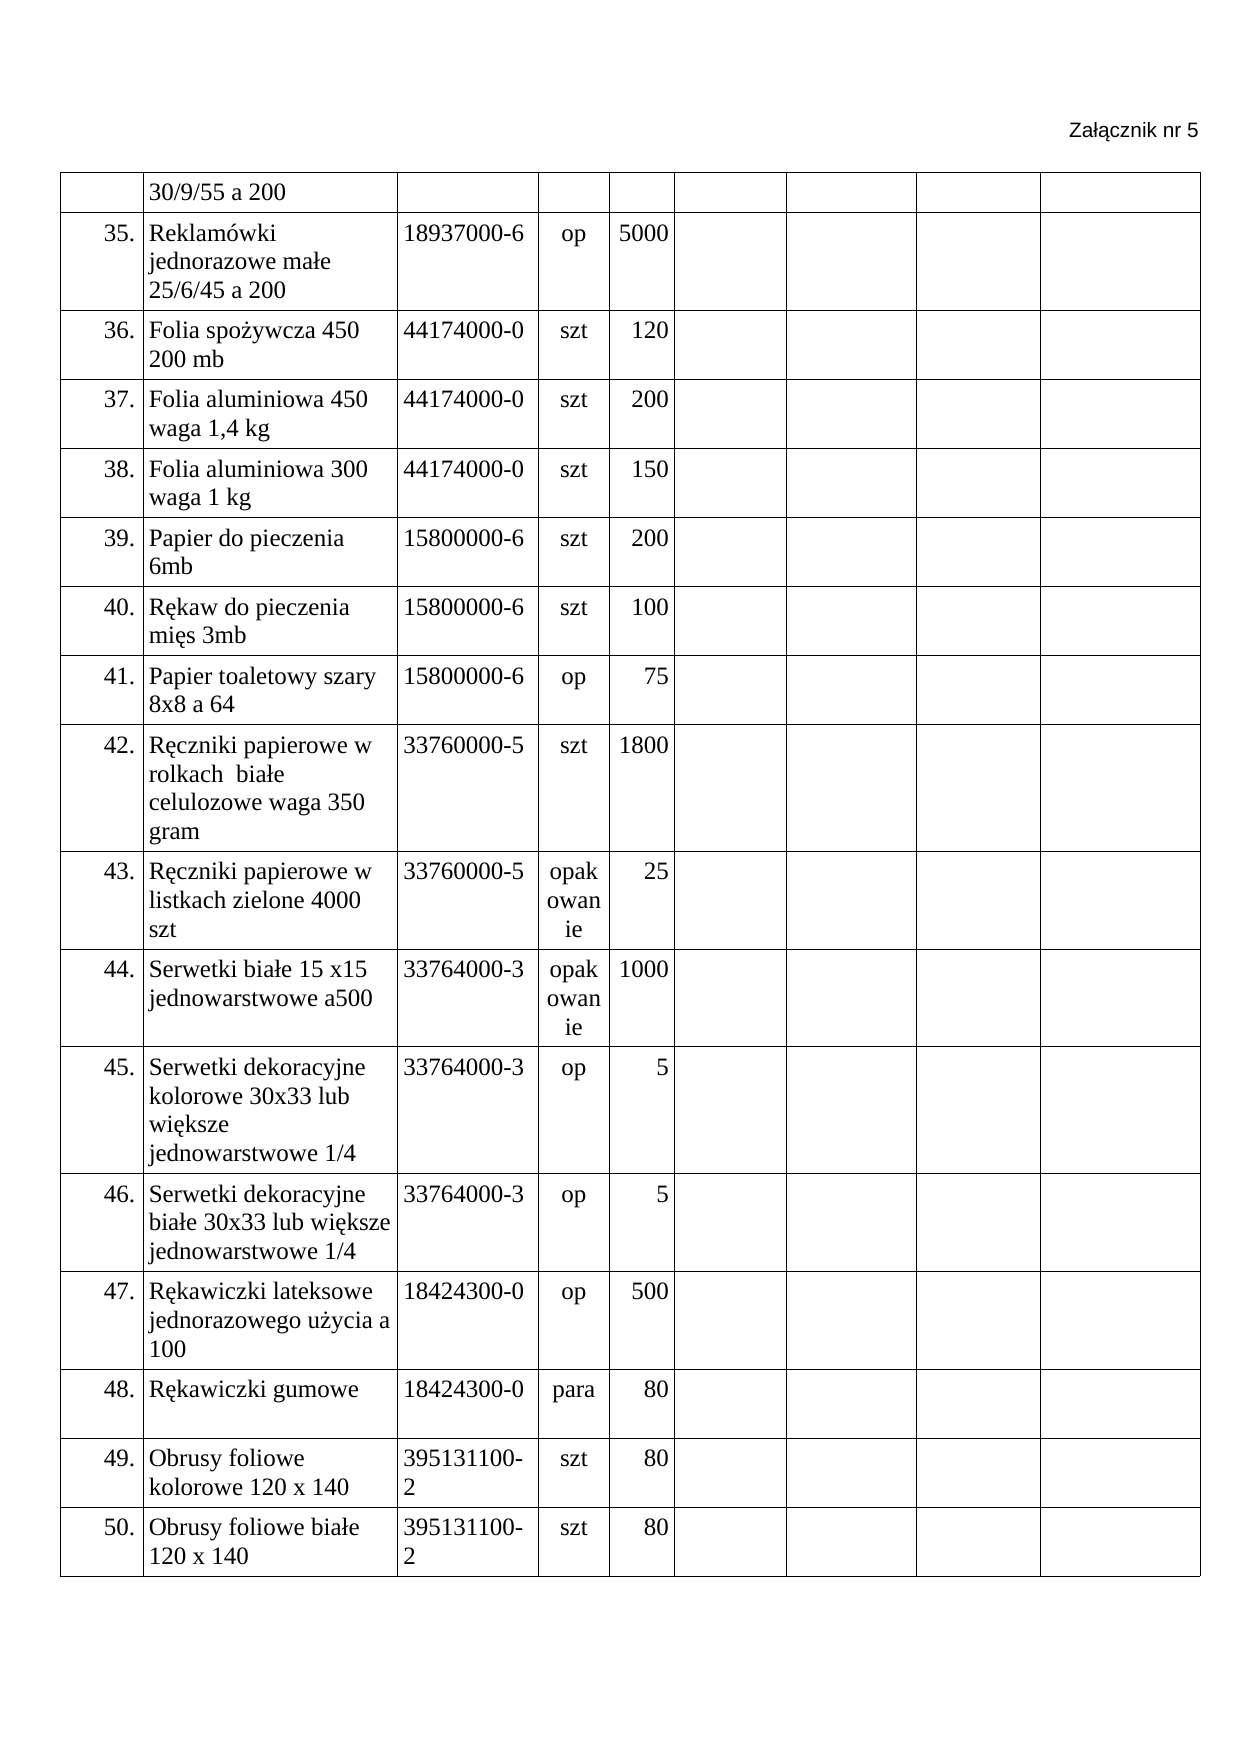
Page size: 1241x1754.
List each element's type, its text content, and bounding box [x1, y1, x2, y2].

table_cell [1041, 950, 1200, 1046]
table_cell op [539, 1047, 609, 1173]
table_cell Obrusy foliowe białe 120 x 140 [144, 1508, 397, 1576]
table_cell [675, 656, 786, 724]
table_cell [61, 1174, 143, 1271]
table_cell [61, 587, 143, 655]
table_cell 18424300-0 [398, 1272, 538, 1368]
table_cell [917, 1508, 1040, 1576]
table_cell [787, 1508, 916, 1576]
table_cell Folia aluminiowa 300 waga 1 kg [144, 449, 397, 517]
table_cell szt [539, 1439, 609, 1507]
table_cell 100 [610, 587, 674, 655]
table_cell 75 [610, 656, 674, 724]
table_cell [61, 449, 143, 517]
table_cell [1041, 1174, 1200, 1271]
table_cell 5 [610, 1174, 674, 1271]
table_cell 1000 [610, 950, 674, 1046]
table_cell [787, 213, 916, 310]
table_cell Papier toaletowy szary 8x8 a 64 [144, 656, 397, 724]
table_cell [61, 518, 143, 586]
table_cell [917, 852, 1040, 948]
table_cell [917, 1370, 1040, 1437]
table_cell Ręczniki papierowe w listkach zielone 4000 szt [144, 852, 397, 948]
table_cell Serwetki dekoracyjne białe 30x33 lub większe jednowarstwowe 1/4 [144, 1174, 397, 1271]
table_cell [675, 1439, 786, 1507]
table_cell [61, 656, 143, 724]
table_cell [1041, 173, 1200, 212]
table_cell [61, 950, 143, 1046]
table_cell Folia spożywcza 450 200 mb [144, 311, 397, 379]
table_cell [917, 380, 1040, 448]
table_cell Rękawiczki lateksowe jednorazowego użycia a 100 [144, 1272, 397, 1368]
table_cell [675, 725, 786, 851]
table_cell 44174000-0 [398, 311, 538, 379]
table_cell Serwetki dekoracyjne kolorowe 30x33 lub większe jednowarstwowe 1/4 [144, 1047, 397, 1173]
table_cell [61, 1508, 143, 1576]
table_cell Ręczniki papierowe w rolkach białe celulozowe waga 350 gram [144, 725, 397, 851]
table_cell [917, 656, 1040, 724]
table_cell [1041, 518, 1200, 586]
table_cell [61, 1370, 143, 1437]
table_cell [610, 173, 674, 212]
table_cell [398, 173, 538, 212]
table_cell [1041, 1508, 1200, 1576]
table_cell [1041, 1047, 1200, 1173]
table_cell 30/9/55 a 200 [144, 173, 397, 212]
table_cell [787, 950, 916, 1046]
table_cell 80 [610, 1439, 674, 1507]
table_cell szt [539, 587, 609, 655]
table_cell 80 [610, 1370, 674, 1437]
table_cell para [539, 1370, 609, 1437]
table_cell 5 [610, 1047, 674, 1173]
table_cell Rękaw do pieczenia mięs 3mb [144, 587, 397, 655]
table_cell [61, 380, 143, 448]
table_cell 1800 [610, 725, 674, 851]
table_cell op [539, 1272, 609, 1368]
table_cell [787, 852, 916, 948]
table_cell [1041, 380, 1200, 448]
table_cell [917, 311, 1040, 379]
table_cell [675, 1370, 786, 1437]
table_cell [917, 950, 1040, 1046]
table_cell szt [539, 725, 609, 851]
table_cell 200 [610, 380, 674, 448]
table_cell szt [539, 311, 609, 379]
table_cell [917, 1047, 1040, 1173]
table_cell 5000 [610, 213, 674, 310]
table_cell 15800000-6 [398, 587, 538, 655]
table_cell 18937000-6 [398, 213, 538, 310]
table_cell szt [539, 380, 609, 448]
table_cell [675, 311, 786, 379]
table_cell [61, 1439, 143, 1507]
table_cell [61, 725, 143, 851]
table_cell [787, 380, 916, 448]
table_cell [787, 518, 916, 586]
table_cell 33760000-5 [398, 852, 538, 948]
table_cell szt [539, 1508, 609, 1576]
table_cell Obrusy foliowe kolorowe 120 x 140 [144, 1439, 397, 1507]
table_cell [539, 173, 609, 212]
table_cell [1041, 213, 1200, 310]
table_cell op [539, 656, 609, 724]
table_cell [675, 1508, 786, 1576]
table_cell 33764000-3 [398, 1047, 538, 1173]
table_cell opakowanie [539, 852, 609, 948]
table_cell 44174000-0 [398, 380, 538, 448]
table_cell 18424300-0 [398, 1370, 538, 1437]
table_cell [1041, 725, 1200, 851]
table_cell 25 [610, 852, 674, 948]
table_cell [917, 1272, 1040, 1368]
table_cell [61, 213, 143, 310]
table_cell [675, 587, 786, 655]
table_cell [61, 852, 143, 948]
table_cell [917, 449, 1040, 517]
table_cell Reklamówki jednorazowe małe 25/6/45 a 200 [144, 213, 397, 310]
table_cell [675, 173, 786, 212]
table_cell [1041, 449, 1200, 517]
table_cell Folia aluminiowa 450 waga 1,4 kg [144, 380, 397, 448]
table_cell [1041, 1439, 1200, 1507]
table_cell [917, 1439, 1040, 1507]
table_cell [675, 449, 786, 517]
table_cell 15800000-6 [398, 518, 538, 586]
table_cell [917, 518, 1040, 586]
table_cell [1041, 1370, 1200, 1437]
table_cell [675, 852, 786, 948]
table_cell [787, 1439, 916, 1507]
table_cell [1041, 656, 1200, 724]
table_cell [917, 587, 1040, 655]
table_cell szt [539, 449, 609, 517]
table_cell [917, 725, 1040, 851]
table_cell [675, 1272, 786, 1368]
table_cell [917, 1174, 1040, 1271]
table_cell [61, 1272, 143, 1368]
table_cell [787, 1174, 916, 1271]
table_cell [787, 656, 916, 724]
table_cell 33764000-3 [398, 1174, 538, 1271]
table_cell [61, 173, 143, 212]
table_cell 33764000-3 [398, 950, 538, 1046]
table_cell 44174000-0 [398, 449, 538, 517]
table_cell [787, 173, 916, 212]
table_cell [1041, 311, 1200, 379]
table_cell 80 [610, 1508, 674, 1576]
table_cell op [539, 213, 609, 310]
table_cell 120 [610, 311, 674, 379]
table_cell 15800000-6 [398, 656, 538, 724]
table_cell [787, 1047, 916, 1173]
table_cell [675, 950, 786, 1046]
table_cell [917, 173, 1040, 212]
table_cell Papier do pieczenia 6mb [144, 518, 397, 586]
table_cell [787, 725, 916, 851]
table_cell [787, 587, 916, 655]
table_cell Serwetki białe 15 x15 jednowarstwowe a500 [144, 950, 397, 1046]
table_cell 200 [610, 518, 674, 586]
table_cell [1041, 587, 1200, 655]
table_cell [787, 449, 916, 517]
table_cell 395131100-2 [398, 1508, 538, 1576]
table_cell [917, 213, 1040, 310]
table_cell Rękawiczki gumowe [144, 1370, 397, 1437]
table_cell 500 [610, 1272, 674, 1368]
table_cell [787, 1370, 916, 1437]
table_cell 33760000-5 [398, 725, 538, 851]
table_cell [1041, 852, 1200, 948]
table_cell [675, 1047, 786, 1173]
table_cell [787, 1272, 916, 1368]
table_cell [61, 1047, 143, 1173]
table_cell opakowanie [539, 950, 609, 1046]
table_cell [675, 518, 786, 586]
table_cell 150 [610, 449, 674, 517]
table_cell 395131100-2 [398, 1439, 538, 1507]
table_cell [675, 1174, 786, 1271]
table_cell szt [539, 518, 609, 586]
table_cell op [539, 1174, 609, 1271]
table_cell [61, 311, 143, 379]
table_cell [787, 311, 916, 379]
table_cell [675, 380, 786, 448]
table_cell [1041, 1272, 1200, 1368]
table_cell [675, 213, 786, 310]
